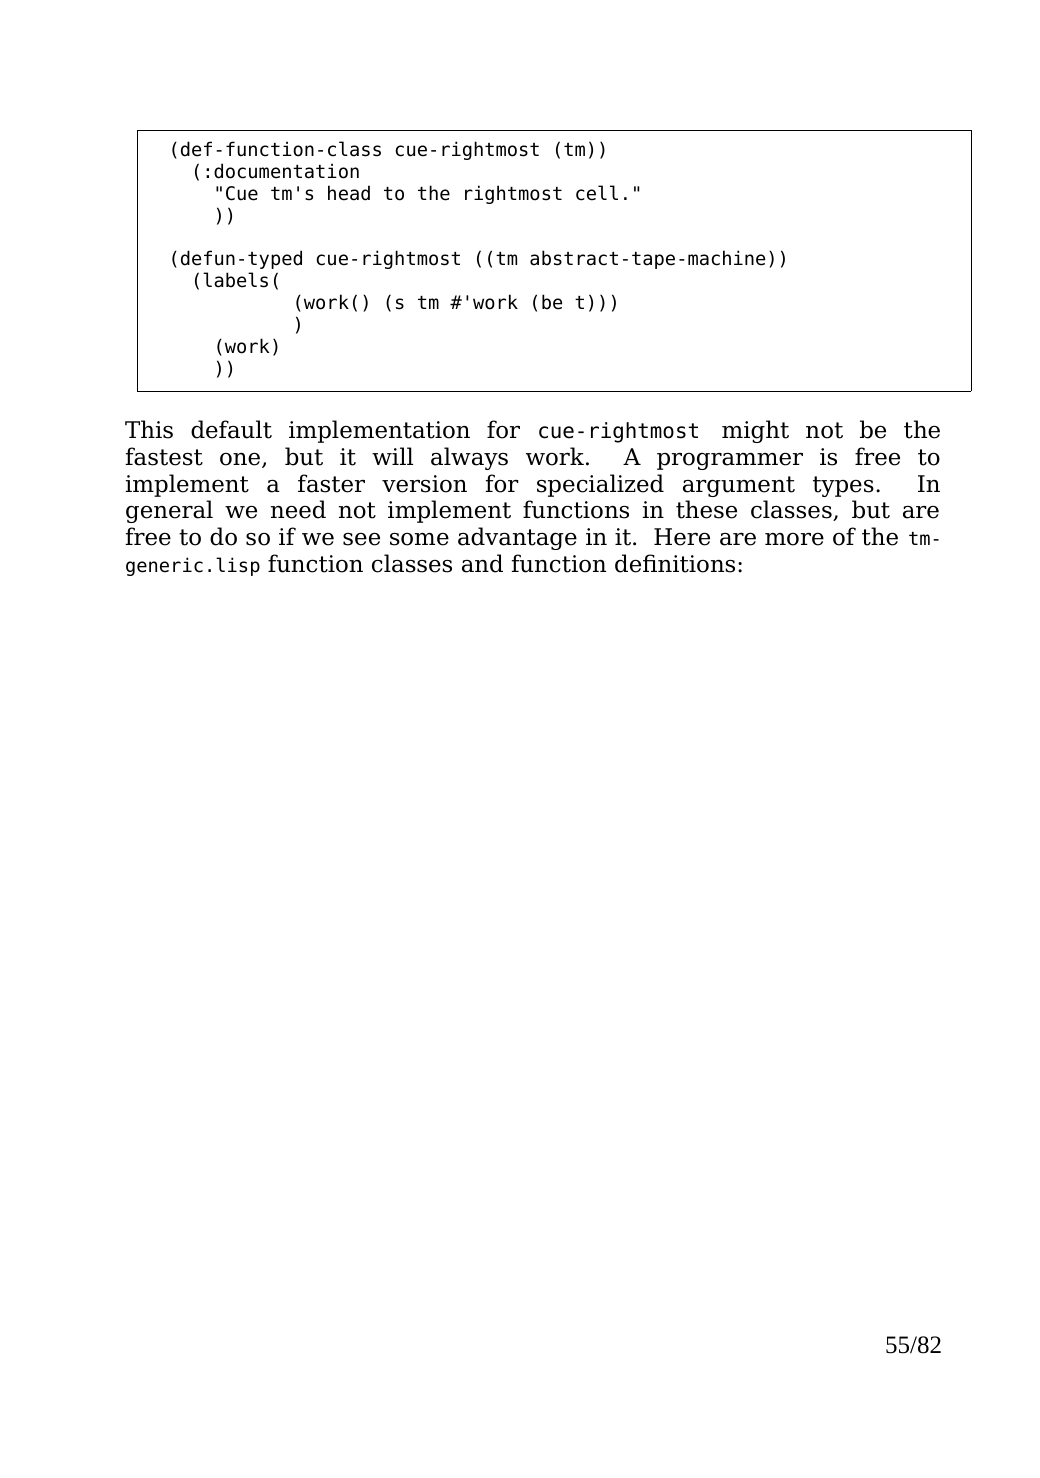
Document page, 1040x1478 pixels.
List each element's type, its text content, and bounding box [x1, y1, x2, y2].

text (:documentation [146, 161, 962, 183]
text (defun-typed cue-rightmost ((tm abstract-tape-machine)) [146, 248, 962, 270]
text (labels( [146, 270, 962, 292]
text ) [146, 314, 962, 336]
text (work() (s tm #'work (be t))) [146, 292, 962, 314]
text (def-function-class cue-rightmost (tm)) [146, 139, 962, 161]
text )) [146, 358, 962, 379]
text )) [146, 204, 962, 226]
text (work) [146, 336, 962, 358]
text This default implementation for cue-rightmost might not be the fastest one, but it will always work. A programmer is free to implement a faster version for specialized argument types. In general we need not implement functions in these classes, but are free to do so if we see some advantage in it. Here are more of the tm-generic.lisp function classes and function definitions: [125, 418, 942, 578]
text "Cue tm's head to the rightmost cell." [146, 183, 962, 204]
